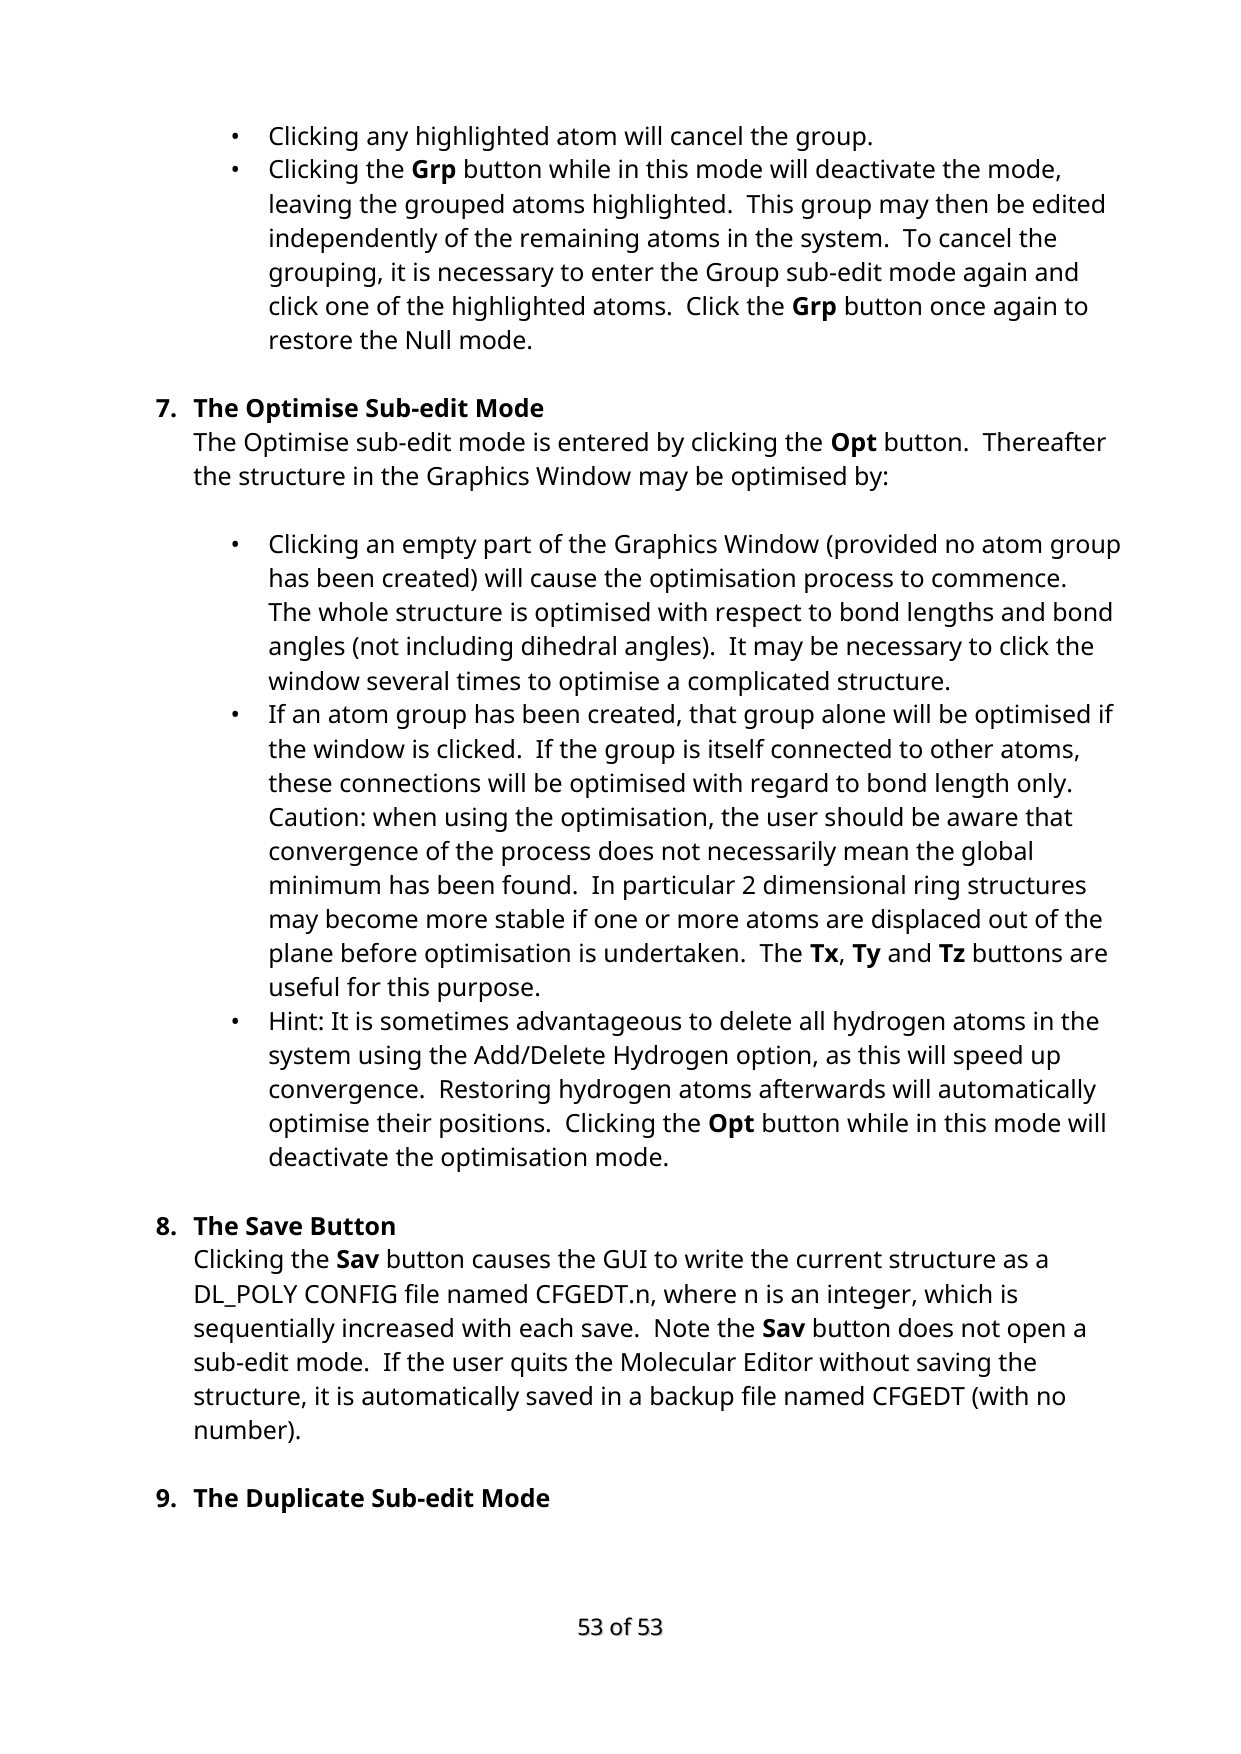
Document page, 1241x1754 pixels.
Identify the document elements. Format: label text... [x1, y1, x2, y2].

list The Optimise Sub-edit Mode [156, 391, 1122, 425]
list Clicking any highlighted atom will cancel the group. [230, 118, 1122, 152]
text Clicking the Sav button causes the GUI to write the current structure as a DL_POLY CONFIG file named CFGEDT.n, where n is an integer, which is sequentially increased with each save. Note the Sav button does not open a sub-edit mode. If the user quits the Molecular Editor without saving the structure, it is automatically saved in a backup file named CFGEDT (with no number). [193, 1242, 1122, 1447]
list If an atom group has been created, that group alone will be optimised if the window is clicked. If the group is itself connected to other atoms, these connections will be optimised with regard to bond length only. Caution: when using the optimisation, the user should be aware that convergence of the process does not necessarily mean the global minimum has been found. In particular 2 dimensional ring structures may become more stable if one or more atoms are displaced out of the plane before optimisation is undertaken. The Tx, Ty and Tz buttons are useful for this purpose. [230, 697, 1122, 1004]
list Clicking an empty part of the Graphics Window (provided no atom group has been created) will cause the optimisation process to commence. The whole structure is optimised with respect to bond lengths and bond angles (not including dihedral angles). It may be necessary to click the window several times to optimise a complicated structure. [230, 527, 1122, 697]
text The Optimise sub-edit mode is entered by clicking the Opt button. Thereafter the structure in the Graphics Window may be optimised by: [193, 425, 1122, 493]
list The Save Button [156, 1208, 1122, 1242]
list The Duplicate Sub-edit Mode [156, 1481, 1122, 1515]
list Clicking the Grp button while in this mode will deactivate the mode, leaving the grouped atoms highlighted. This group may then be edited independently of the remaining atoms in the system. To cancel the grouping, it is necessary to enter the Group sub-edit mode again and click one of the highlighted atoms. Click the Grp button once again to restore the Null mode. [230, 152, 1122, 357]
list Hint: It is sometimes advantageous to delete all hydrogen atoms in the system using the Add/Delete Hydrogen option, as this will speed up convergence. Restoring hydrogen atoms afterwards will automatically optimise their positions. Clicking the Opt button while in this mode will deactivate the optimisation mode. [230, 1004, 1122, 1174]
